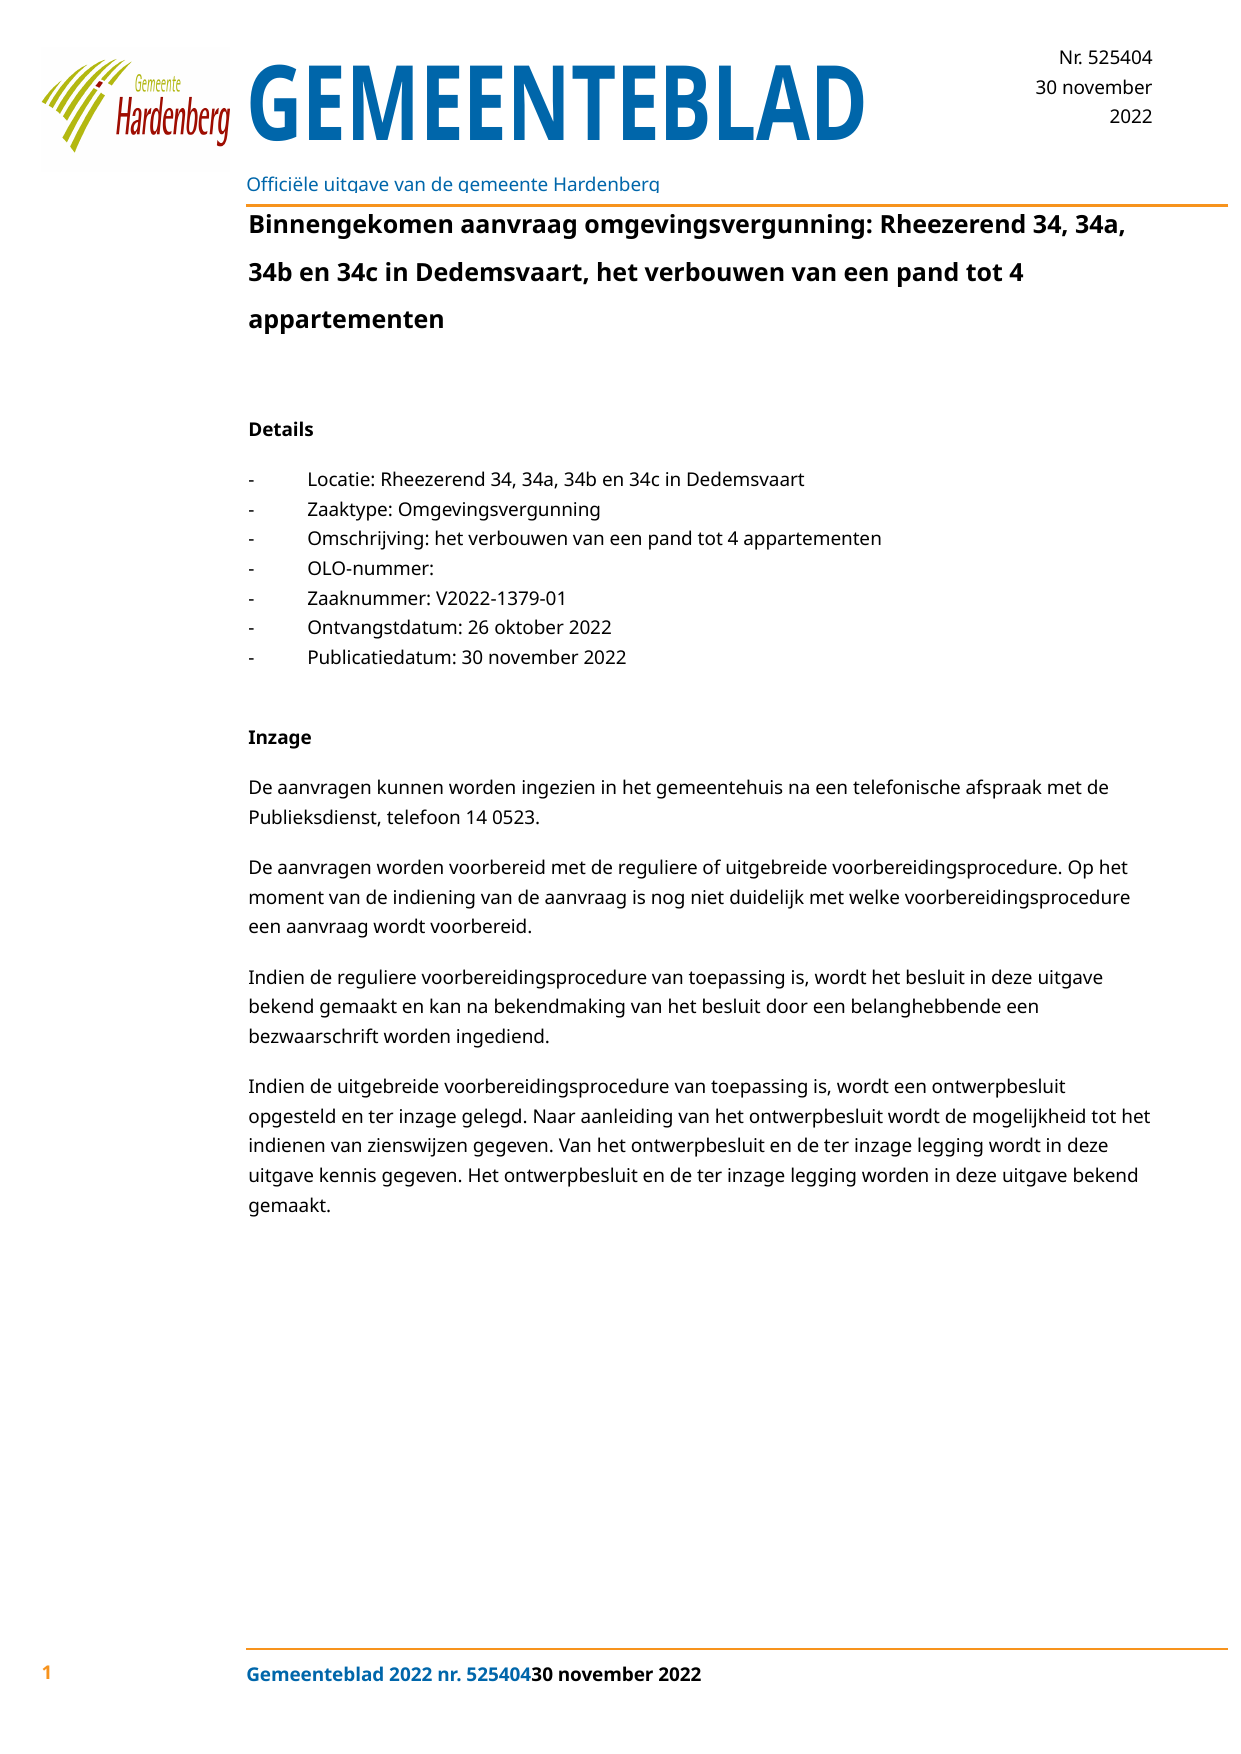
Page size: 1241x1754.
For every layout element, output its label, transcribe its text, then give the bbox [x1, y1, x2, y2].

list Publicatiedatum: 30 november 2022 [248, 644, 1152, 669]
list Ontvangstdatum: 26 oktober 2022 [248, 614, 1152, 640]
text De aanvragen worden voorbereid met de reguliere of uitgebreide voorbereidingsprocedure. Op het moment van de indiening van de aanvraag is nog niet duidelijk met welke voorbereidingsprocedure een aanvraag wordt voorbereid. [248, 854, 1152, 939]
text Inzage [248, 724, 1152, 749]
list Locatie: Rheezerend 34, 34a, 34b en 34c in Dedemsvaart [248, 466, 1152, 492]
list OLO-nummer: [248, 555, 1152, 581]
text Indien de reguliere voorbereidingsprocedure van toepassing is, wordt het besluit in deze uitgave bekend gemaakt en kan na bekendmaking van het besluit door een belanghebbende een bezwaarschrift worden ingediend. [248, 964, 1152, 1049]
text De aanvragen kunnen worden ingezien in het gemeentehuis na een telefonische afspraak met de Publieksdienst, telefoon 14 0523. [248, 774, 1152, 829]
picture [41, 47, 231, 172]
text Details [248, 416, 1152, 442]
list Zaaknummer: V2022-1379-01 [248, 585, 1152, 610]
list Omschrijving: het verbouwen van een pand tot 4 appartementen [248, 526, 1152, 551]
text Binnengekomen aanvraag omgevingsvergunning: Rheezerend 34, 34a, 34b en 34c in Dedemsvaart, het verbouwen van een pand tot 4 appartementen [248, 207, 1152, 336]
text Indien de uitgebreide voorbereidingsprocedure van toepassing is, wordt een ontwerpbesluit opgesteld en ter inzage gelegd. Naar aanleiding van het ontwerpbesluit wordt de mogelijkheid tot het indienen van zienswijzen gegeven. Van het ontwerpbesluit en de ter inzage legging wordt in deze uitgave kennis gegeven. Het ontwerpbesluit en de ter inzage legging worden in deze uitgave bekend gemaakt. [248, 1073, 1152, 1217]
list Zaaktype: Omgevingsvergunning [248, 496, 1152, 522]
